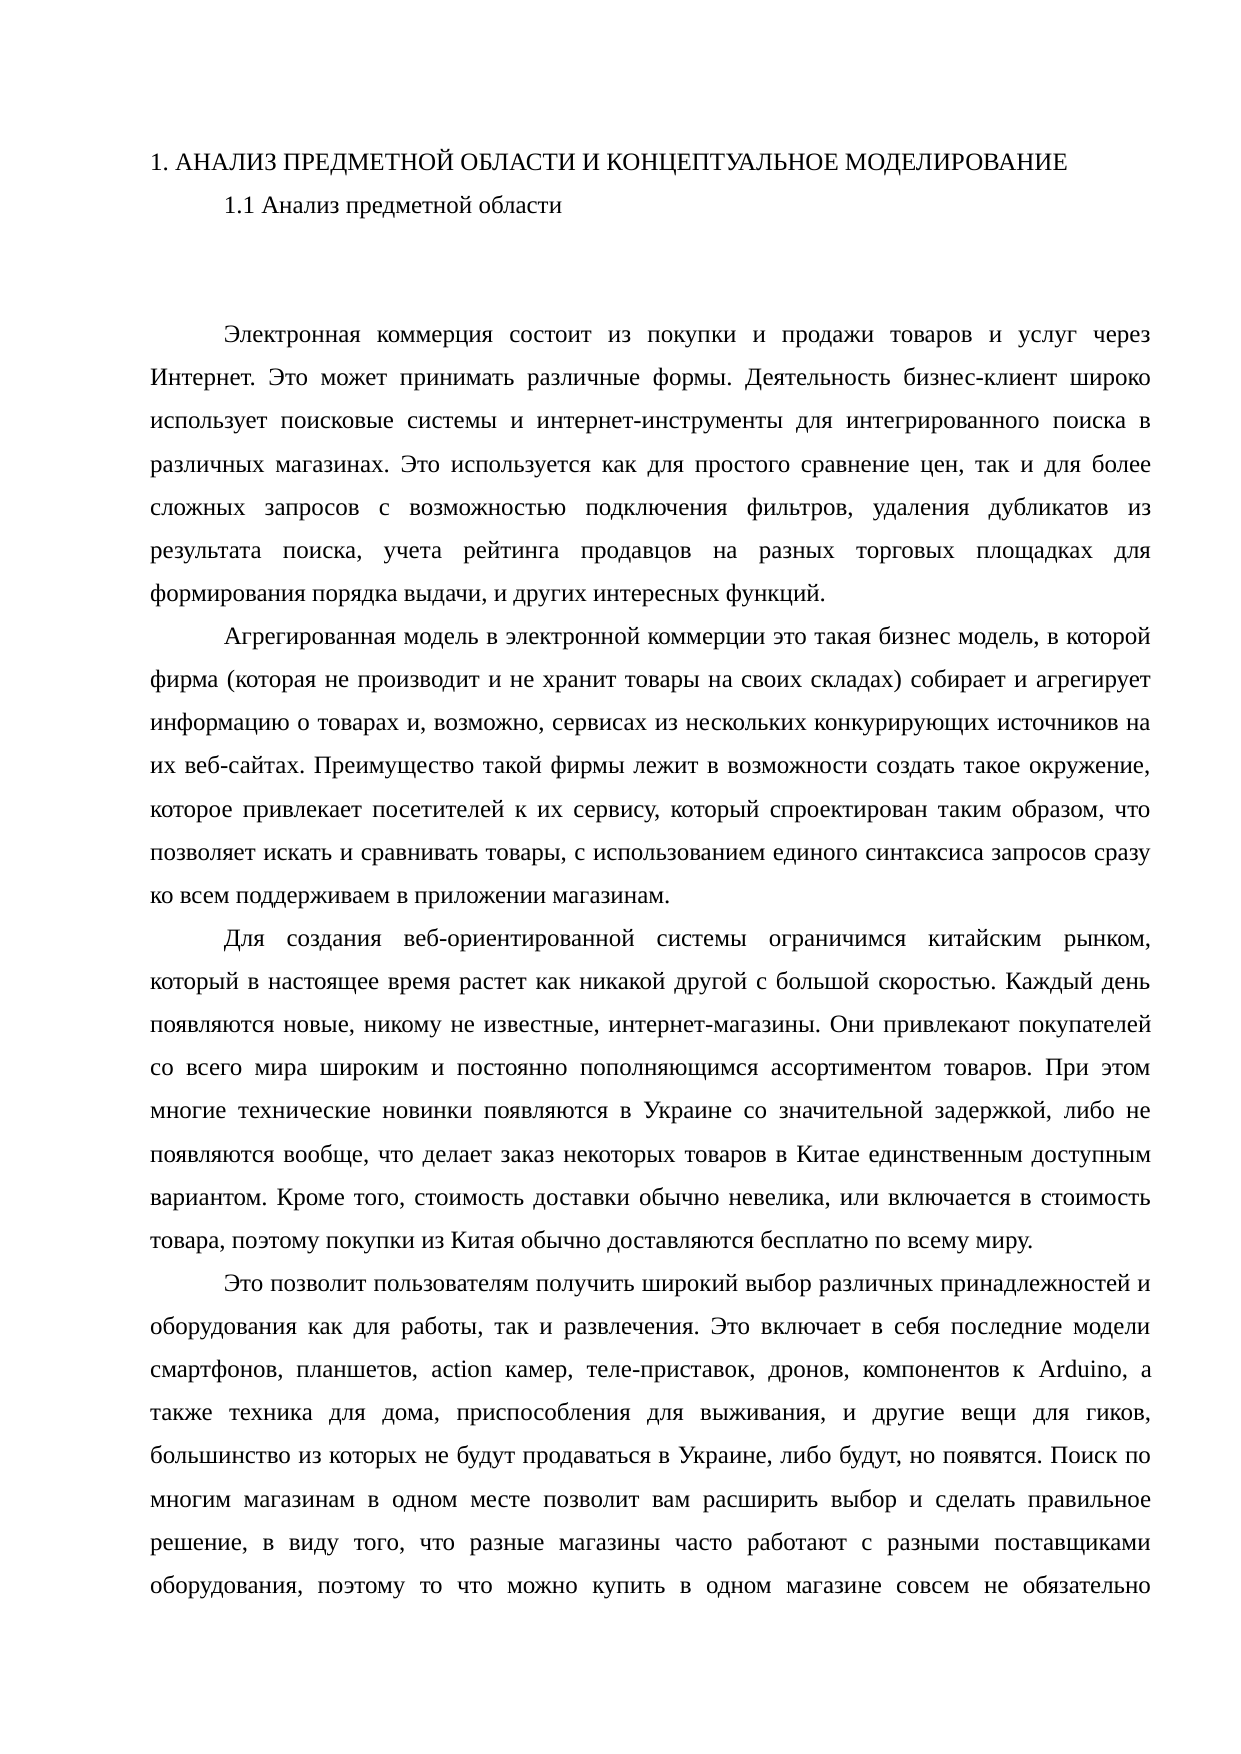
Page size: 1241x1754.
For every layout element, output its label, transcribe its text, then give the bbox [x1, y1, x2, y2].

text 1.1 Анализ предметной области [150, 190, 1152, 219]
text Агрегированная модель в электронной коммерции это такая бизнес модель, в которой фирма (которая не производит и не хранит товары на своих складах) собирает и агрегирует информацию о товарах и, возможно, сервисах из нескольких конкурирующих источников на их веб-сайтах. Преимущество такой фирмы лежит в возможности создать такое окружение, которое привлекает посетителей к их сервису, который спроектирован таким образом, что позволяет искать и сравнивать товары, с использованием единого синтаксиса запросов сразу ко всем поддерживаем в приложении магазинам. [150, 621, 1152, 909]
text 1. АНАЛИЗ ПРЕДМЕТНОЙ ОБЛАСТИ И КОНЦЕПТУАЛЬНОЕ МОДЕЛИРОВАНИЕ [150, 147, 1152, 176]
text Для создания веб-ориентированной системы ограничимся китайским рынком, который в настоящее время растет как никакой другой с большой скоростью. Каждый день появляются новые, никому не известные, интернет-магазины. Они привлекают покупателей со всего мира широким и постоянно пополняющимся ассортиментом товаров. При этом многие технические новинки появляются в Украине со значительной задержкой, либо не появляются вообще, что делает заказ некоторых товаров в Китае единственным доступным вариантом. Кроме того, стоимость доставки обычно невелика, или включается в стоимость товара, поэтому покупки из Китая обычно доставляются бесплатно по всему миру. [150, 923, 1152, 1254]
text Электронная коммерция состоит из покупки и продажи товаров и услуг через Интернет. Это может принимать различные формы. Деятельность бизнес-клиент широко использует поисковые системы и интернет-инструменты для интегрированного поиска в различных магазинах. Это используется как для простого сравнение цен, так и для более сложных запросов с возможностью подключения фильтров, удаления дубликатов из результата поиска, учета рейтинга продавцов на разных торговых площадках для формирования порядка выдачи, и других интересных функций. [150, 319, 1152, 607]
text Это позволит пользователям получить широкий выбор различных принадлежностей и оборудования как для работы, так и развлечения. Это включает в себя последние модели смартфонов, планшетов, action камер, теле-приставок, дронов, компонентов к Arduino, а также техника для дома, приспособления для выживания, и другие вещи для гиков, большинство из которых не будут продаваться в Украине, либо будут, но появятся. Поиск по многим магазинам в одном месте позволит вам расширить выбор и сделать правильное решение, в виду того, что разные магазины часто работают с разными поставщиками оборудования, поэтому то что можно купить в одном магазине совсем не обязательно [150, 1268, 1152, 1599]
